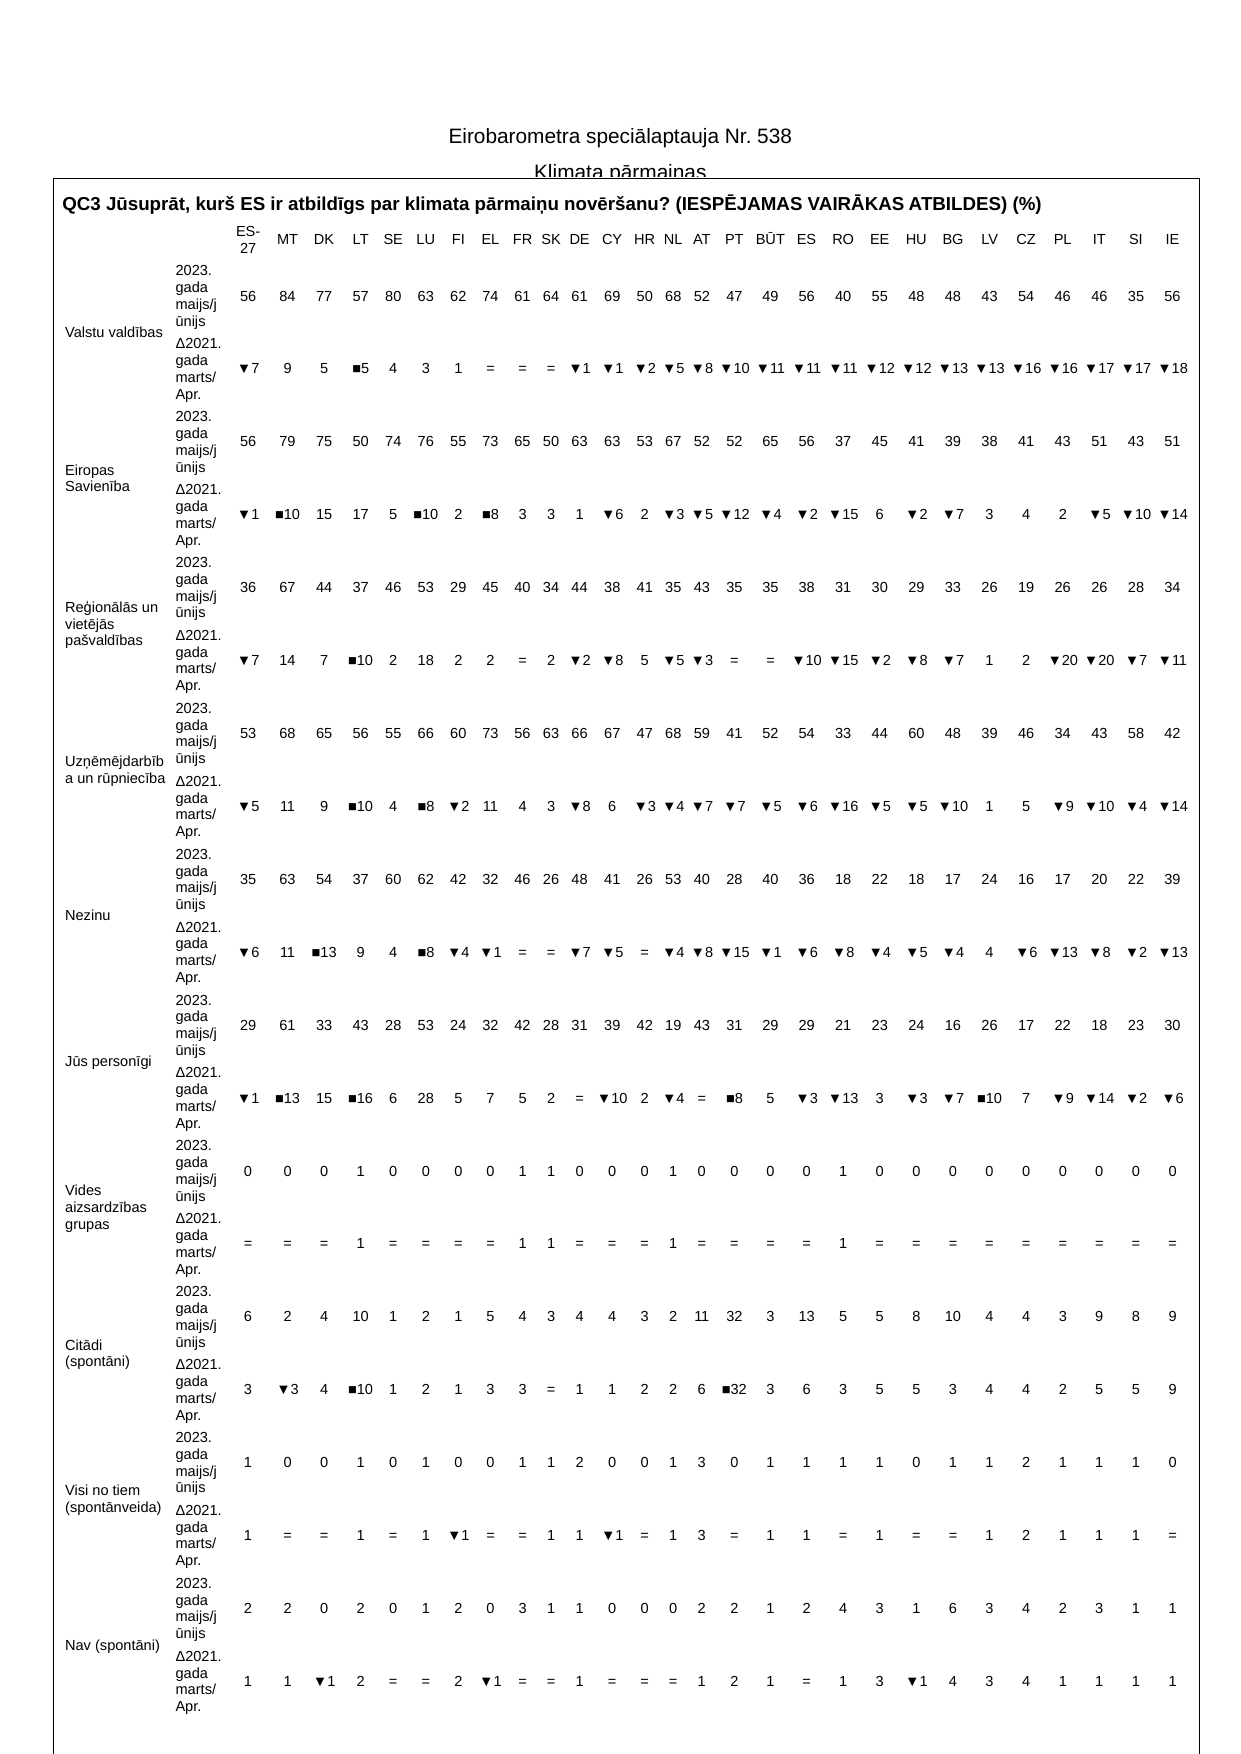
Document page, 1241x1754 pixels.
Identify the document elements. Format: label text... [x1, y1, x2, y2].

table_cell 10 [342, 1280, 379, 1353]
table_header AT [687, 220, 716, 259]
table_cell 0 [379, 1134, 407, 1207]
table_cell = [716, 1499, 752, 1572]
table_cell 75 [306, 405, 342, 478]
table_cell 39 [971, 697, 1008, 769]
table_cell Nav (spontāni) [62, 1572, 172, 1717]
table_cell ▼3 [630, 770, 659, 842]
table_cell 43 [1044, 405, 1081, 478]
table_cell 17 [342, 478, 379, 551]
table_header LT [342, 220, 379, 259]
table_cell ▼16 [1008, 332, 1044, 405]
table_cell = [594, 1645, 630, 1717]
table_cell 2 [444, 478, 472, 551]
table_cell 16 [1008, 843, 1044, 915]
table_cell Δ2021. gada marts/Apr. [173, 1499, 227, 1572]
table_cell 46 [1008, 697, 1044, 769]
table_cell ▼10 [594, 1061, 630, 1134]
table_cell 2 [379, 624, 407, 697]
table_cell ▼5 [898, 770, 934, 842]
table_cell 3 [971, 478, 1008, 551]
table_cell 19 [1008, 551, 1044, 624]
table_cell ▼5 [687, 478, 716, 551]
table_cell 1 [444, 1280, 472, 1353]
table_cell 0 [934, 1134, 971, 1207]
table_cell 54 [306, 843, 342, 915]
table_cell 32 [716, 1280, 752, 1353]
table_cell 1 [508, 1134, 537, 1207]
table_cell 52 [687, 405, 716, 478]
table_cell 17 [934, 843, 971, 915]
text QC3 Jūsuprāt, kurš ES ir atbildīgs par klimata pārmaiņu novēršanu? (IESPĒJAMAS VAIRĀKAS ATBILDES) (%) [62, 192, 1191, 214]
table_cell 4 [971, 915, 1008, 988]
table_cell ▼17 [1081, 332, 1117, 405]
table_cell 1 [659, 1207, 687, 1280]
table_cell 62 [407, 843, 444, 915]
table_cell 6 [227, 1280, 269, 1353]
table_cell 29 [753, 988, 788, 1061]
table_cell 46 [508, 843, 537, 915]
table_cell 0 [473, 1134, 508, 1207]
table_cell 3 [971, 1645, 1008, 1717]
table_cell 0 [659, 1572, 687, 1644]
table_cell 2 [630, 1353, 659, 1426]
table_cell ▼5 [659, 332, 687, 405]
table_cell 1 [379, 1353, 407, 1426]
table_header RO [825, 220, 861, 259]
table_cell = [473, 1499, 508, 1572]
table_cell 47 [716, 259, 752, 332]
table_cell 2 [788, 1572, 824, 1644]
table_cell 52 [716, 405, 752, 478]
table_cell 5 [825, 1280, 861, 1353]
table_cell 0 [269, 1134, 306, 1207]
table_cell 41 [594, 843, 630, 915]
table_cell 1 [971, 770, 1008, 842]
table_cell 0 [407, 1134, 444, 1207]
table_cell 26 [630, 843, 659, 915]
table_cell 0 [753, 1134, 788, 1207]
table_cell = [508, 915, 537, 988]
table_cell 68 [269, 697, 306, 769]
table_cell = [1044, 1207, 1081, 1280]
table_cell 6 [594, 770, 630, 842]
table_cell 1 [565, 1572, 594, 1644]
table_header IE [1154, 220, 1191, 259]
table_cell 11 [269, 915, 306, 988]
table_cell 1 [788, 1499, 824, 1572]
table_cell 53 [630, 405, 659, 478]
table_cell ▼8 [565, 770, 594, 842]
table_header HR [630, 220, 659, 259]
table_cell 3 [537, 1280, 565, 1353]
table_cell ▼7 [565, 915, 594, 988]
table_cell 43 [687, 551, 716, 624]
table_cell ▼12 [861, 332, 898, 405]
table_cell 84 [269, 259, 306, 332]
table_cell = [659, 1645, 687, 1717]
table_cell 1 [898, 1572, 934, 1644]
table_cell 1 [565, 1645, 594, 1717]
table_cell Uzņēmējdarbība un rūpniecība [62, 697, 172, 842]
table_cell 3 [537, 478, 565, 551]
table_cell ■32 [716, 1353, 752, 1426]
table_cell 66 [565, 697, 594, 769]
table_cell 5 [508, 1061, 537, 1134]
table_cell ▼11 [788, 332, 824, 405]
table_cell 3 [537, 770, 565, 842]
table_cell ▼1 [227, 1061, 269, 1134]
table_cell = [630, 915, 659, 988]
table_cell 28 [716, 843, 752, 915]
table_cell 5 [379, 478, 407, 551]
table_cell = [898, 1499, 934, 1572]
table_cell ▼1 [473, 1645, 508, 1717]
table_cell ■13 [269, 1061, 306, 1134]
table_cell 29 [788, 988, 824, 1061]
table_cell ▼8 [1081, 915, 1117, 988]
table_cell 23 [861, 988, 898, 1061]
table_cell = [934, 1499, 971, 1572]
table_cell 2023. gada maijs/jūnijs [173, 551, 227, 624]
table_cell 18 [898, 843, 934, 915]
table_cell 68 [659, 259, 687, 332]
table_cell 0 [444, 1426, 472, 1499]
table_cell ▼13 [1044, 915, 1081, 988]
table_cell 54 [788, 697, 824, 769]
table_cell 3 [508, 1572, 537, 1644]
table_header EE [861, 220, 898, 259]
table_cell 55 [861, 259, 898, 332]
table_cell ▼10 [934, 770, 971, 842]
table_cell 26 [1044, 551, 1081, 624]
table_cell 6 [687, 1353, 716, 1426]
table_cell 48 [565, 843, 594, 915]
table_cell 3 [630, 1280, 659, 1353]
table_cell 14 [269, 624, 306, 697]
table_cell 0 [269, 1426, 306, 1499]
table_cell 15 [306, 1061, 342, 1134]
table_cell 1 [971, 1499, 1008, 1572]
table_cell = [379, 1645, 407, 1717]
table_cell ▼18 [1154, 332, 1191, 405]
table_cell 63 [565, 405, 594, 478]
table_cell = [306, 1499, 342, 1572]
table_cell 22 [861, 843, 898, 915]
table_cell ▼3 [659, 478, 687, 551]
table_cell 1 [1154, 1572, 1191, 1644]
table_cell 65 [306, 697, 342, 769]
table_cell 2023. gada maijs/jūnijs [173, 1572, 227, 1644]
table_cell ▼14 [1154, 770, 1191, 842]
table_cell 58 [1118, 697, 1154, 769]
table_cell 3 [687, 1426, 716, 1499]
table_cell ▼11 [1154, 624, 1191, 697]
table_cell 0 [306, 1572, 342, 1644]
table_cell ▼6 [788, 915, 824, 988]
table_cell 6 [934, 1572, 971, 1644]
table_cell 2 [659, 1280, 687, 1353]
table_cell 45 [861, 405, 898, 478]
table_cell 5 [630, 624, 659, 697]
table_cell = [269, 1207, 306, 1280]
table_cell 1 [753, 1645, 788, 1717]
table_cell 56 [788, 405, 824, 478]
table_cell 69 [594, 259, 630, 332]
table_cell 2 [716, 1572, 752, 1644]
table_cell 0 [898, 1134, 934, 1207]
table_cell 2 [630, 478, 659, 551]
table_cell ▼5 [594, 915, 630, 988]
table_cell 31 [825, 551, 861, 624]
table_cell = [630, 1207, 659, 1280]
table_cell 1 [407, 1426, 444, 1499]
table_cell ▼3 [687, 624, 716, 697]
table_cell ▼16 [1044, 332, 1081, 405]
table_cell ▼7 [934, 624, 971, 697]
table_cell 4 [306, 1353, 342, 1426]
table_cell 0 [379, 1426, 407, 1499]
table_cell ▼16 [825, 770, 861, 842]
table_cell ▼17 [1118, 332, 1154, 405]
table_cell 38 [971, 405, 1008, 478]
table_cell = [537, 332, 565, 405]
table_cell 0 [379, 1572, 407, 1644]
table_cell = [716, 1207, 752, 1280]
table_cell 50 [342, 405, 379, 478]
table_cell 1 [1154, 1645, 1191, 1717]
table_cell 1 [407, 1572, 444, 1644]
table_cell 41 [716, 697, 752, 769]
table_cell ▼2 [1118, 915, 1154, 988]
table_cell ▼1 [565, 332, 594, 405]
table_cell 1 [1044, 1499, 1081, 1572]
table_cell 2023. gada maijs/jūnijs [173, 405, 227, 478]
table_cell 74 [473, 259, 508, 332]
table_cell 13 [788, 1280, 824, 1353]
table_cell 0 [716, 1134, 752, 1207]
table_cell 6 [379, 1061, 407, 1134]
table_cell 1 [1081, 1499, 1117, 1572]
table_header NL [659, 220, 687, 259]
table_cell 4 [565, 1280, 594, 1353]
table_cell 4 [508, 770, 537, 842]
table_cell 34 [1044, 697, 1081, 769]
table_cell ▼2 [444, 770, 472, 842]
table_cell 29 [898, 551, 934, 624]
table_header FI [444, 220, 472, 259]
table_cell Δ2021. gada marts/Apr. [173, 915, 227, 988]
table_cell 3 [508, 478, 537, 551]
table_header SK [537, 220, 565, 259]
table_cell 0 [1118, 1134, 1154, 1207]
table_cell ▼2 [1118, 1061, 1154, 1134]
table_cell ▼7 [687, 770, 716, 842]
table_cell 0 [306, 1134, 342, 1207]
table_cell 73 [473, 405, 508, 478]
table_cell 2023. gada maijs/jūnijs [173, 843, 227, 915]
table_cell 3 [934, 1353, 971, 1426]
table_cell 3 [687, 1499, 716, 1572]
table_cell Vides aizsardzības grupas [62, 1134, 172, 1280]
table_cell 1 [753, 1572, 788, 1644]
table_cell ▼2 [565, 624, 594, 697]
table_cell 2023. gada maijs/jūnijs [173, 1426, 227, 1499]
table_cell 0 [594, 1426, 630, 1499]
table_cell 1 [565, 1499, 594, 1572]
table_cell Δ2021. gada marts/Apr. [173, 1207, 227, 1280]
table_cell ▼8 [898, 624, 934, 697]
table_cell 4 [379, 770, 407, 842]
table_cell 0 [227, 1134, 269, 1207]
table_cell 2 [687, 1572, 716, 1644]
table_cell 57 [342, 259, 379, 332]
table_cell 1 [753, 1499, 788, 1572]
table_cell 2 [407, 1280, 444, 1353]
table_cell = [1008, 1207, 1044, 1280]
table_cell = [407, 1645, 444, 1717]
table_cell 2 [1008, 1426, 1044, 1499]
table_cell = [594, 1207, 630, 1280]
table_cell 0 [565, 1134, 594, 1207]
table_cell 39 [934, 405, 971, 478]
table_cell ▼2 [861, 624, 898, 697]
table_cell 9 [1081, 1280, 1117, 1353]
table_cell 29 [227, 988, 269, 1061]
table_cell 0 [788, 1134, 824, 1207]
table_cell 34 [1154, 551, 1191, 624]
table_cell ▼2 [630, 332, 659, 405]
table_cell 35 [227, 843, 269, 915]
table_cell ▼4 [934, 915, 971, 988]
table_cell 4 [379, 332, 407, 405]
table_cell 9 [306, 770, 342, 842]
table_cell 2 [537, 1061, 565, 1134]
table_cell ▼12 [716, 478, 752, 551]
table_cell ▼6 [788, 770, 824, 842]
table_header DK [306, 220, 342, 259]
table_cell ▼1 [753, 915, 788, 988]
table_cell ■10 [342, 1353, 379, 1426]
table_cell = [508, 332, 537, 405]
table_cell 0 [861, 1134, 898, 1207]
table_cell 41 [1008, 405, 1044, 478]
table_cell = [788, 1207, 824, 1280]
table_cell ■8 [473, 478, 508, 551]
table_cell = [687, 1061, 716, 1134]
table_cell 28 [407, 1061, 444, 1134]
table_cell ▼5 [227, 770, 269, 842]
table_cell Citādi (spontāni) [62, 1280, 172, 1426]
table_cell ▼4 [659, 770, 687, 842]
table_cell 7 [1008, 1061, 1044, 1134]
table_cell 4 [971, 1353, 1008, 1426]
table_cell 50 [537, 405, 565, 478]
table_cell ▼2 [898, 478, 934, 551]
table_cell = [1154, 1499, 1191, 1572]
table_cell 1 [861, 1499, 898, 1572]
table_cell = [753, 1207, 788, 1280]
table_cell 30 [1154, 988, 1191, 1061]
table_cell 36 [788, 843, 824, 915]
table_cell 11 [269, 770, 306, 842]
table_cell 7 [473, 1061, 508, 1134]
table_header ES-27 [227, 220, 269, 259]
table_cell ▼4 [659, 1061, 687, 1134]
table_cell 4 [1008, 1645, 1044, 1717]
table_cell 1 [687, 1645, 716, 1717]
table_cell 4 [594, 1280, 630, 1353]
table_cell 51 [1154, 405, 1191, 478]
table_cell Δ2021. gada marts/Apr. [173, 624, 227, 697]
table_cell 1 [227, 1645, 269, 1717]
table_cell 4 [1008, 478, 1044, 551]
table_cell 44 [565, 551, 594, 624]
table_cell = [753, 624, 788, 697]
table_cell 2023. gada maijs/jūnijs [173, 988, 227, 1061]
table_cell 0 [1154, 1134, 1191, 1207]
table_cell = [565, 1207, 594, 1280]
table_cell ▼1 [227, 478, 269, 551]
table_cell 48 [934, 259, 971, 332]
table_cell 3 [473, 1353, 508, 1426]
table_cell 2 [565, 1426, 594, 1499]
table_cell 2023. gada maijs/jūnijs [173, 1280, 227, 1353]
table_cell 28 [537, 988, 565, 1061]
table_cell = [788, 1645, 824, 1717]
table_cell 3 [753, 1353, 788, 1426]
table_header HU [898, 220, 934, 259]
table_cell ▼3 [269, 1353, 306, 1426]
table_cell 39 [1154, 843, 1191, 915]
table_cell 35 [1118, 259, 1154, 332]
table_cell ▼11 [825, 332, 861, 405]
table_cell 4 [1008, 1353, 1044, 1426]
table_cell = [407, 1207, 444, 1280]
table_cell 67 [594, 697, 630, 769]
table_cell 44 [861, 697, 898, 769]
table_cell 56 [342, 697, 379, 769]
table_cell 18 [1081, 988, 1117, 1061]
table_cell 18 [825, 843, 861, 915]
table_cell = [971, 1207, 1008, 1280]
table_cell Nezinu [62, 843, 172, 988]
table_cell ▼8 [687, 332, 716, 405]
table_cell 2023. gada maijs/jūnijs [173, 1134, 227, 1207]
table_cell 46 [1044, 259, 1081, 332]
table_header [173, 220, 227, 259]
table_cell ▼11 [753, 332, 788, 405]
table_cell 22 [1118, 843, 1154, 915]
table_cell ▼4 [753, 478, 788, 551]
table_cell 18 [407, 624, 444, 697]
table_cell 1 [537, 1134, 565, 1207]
table_cell 1 [565, 1353, 594, 1426]
table_cell ▼6 [1154, 1061, 1191, 1134]
table_cell ■10 [342, 624, 379, 697]
table_cell 31 [716, 988, 752, 1061]
table_cell = [269, 1499, 306, 1572]
table_cell 59 [687, 697, 716, 769]
table_cell 2 [630, 1061, 659, 1134]
table_cell 0 [1154, 1426, 1191, 1499]
table_cell 3 [753, 1280, 788, 1353]
table_cell 40 [753, 843, 788, 915]
table_cell 2023. gada maijs/jūnijs [173, 697, 227, 769]
table_cell 35 [753, 551, 788, 624]
table_cell 1 [934, 1426, 971, 1499]
table_cell ▼13 [825, 1061, 861, 1134]
table_cell 16 [934, 988, 971, 1061]
table_cell 4 [508, 1280, 537, 1353]
table_cell ▼1 [594, 1499, 630, 1572]
table_cell 9 [1154, 1280, 1191, 1353]
table_cell 79 [269, 405, 306, 478]
table_cell 3 [508, 1353, 537, 1426]
table_cell 5 [753, 1061, 788, 1134]
table_cell ▼13 [971, 332, 1008, 405]
table_cell ■16 [342, 1061, 379, 1134]
table_cell 3 [861, 1645, 898, 1717]
table_cell 30 [861, 551, 898, 624]
table_cell 47 [630, 697, 659, 769]
table_cell 1 [861, 1426, 898, 1499]
table_cell 42 [444, 843, 472, 915]
table_cell 2 [659, 1353, 687, 1426]
table_cell 3 [825, 1353, 861, 1426]
table_cell ▼13 [1154, 915, 1191, 988]
table_cell Visi no tiem (spontānveida) [62, 1426, 172, 1572]
table_cell = [537, 1645, 565, 1717]
table_cell 7 [306, 624, 342, 697]
table_cell 61 [508, 259, 537, 332]
table_cell 9 [342, 915, 379, 988]
table_cell 0 [687, 1134, 716, 1207]
table_cell ■10 [407, 478, 444, 551]
table_header CZ [1008, 220, 1044, 259]
table_cell 1 [1118, 1499, 1154, 1572]
table_cell 49 [753, 259, 788, 332]
table_cell ▼7 [934, 1061, 971, 1134]
table_cell 8 [898, 1280, 934, 1353]
table_cell 40 [508, 551, 537, 624]
table_header PL [1044, 220, 1081, 259]
table_cell ■8 [716, 1061, 752, 1134]
table_cell 2 [407, 1353, 444, 1426]
table_cell 65 [753, 405, 788, 478]
table_cell ■8 [407, 915, 444, 988]
table_cell ▼10 [1081, 770, 1117, 842]
table_cell 15 [306, 478, 342, 551]
table_cell ▼15 [825, 624, 861, 697]
table_cell 1 [537, 1572, 565, 1644]
table_cell 1 [1044, 1645, 1081, 1717]
table_cell 2 [444, 1572, 472, 1644]
table_cell 9 [269, 332, 306, 405]
table_cell = [227, 1207, 269, 1280]
table_cell 31 [565, 988, 594, 1061]
table_header FR [508, 220, 537, 259]
table_cell 4 [934, 1645, 971, 1717]
table_cell 63 [269, 843, 306, 915]
table_cell ▼6 [227, 915, 269, 988]
table_cell 1 [825, 1426, 861, 1499]
table_cell 61 [269, 988, 306, 1061]
table_cell 55 [379, 697, 407, 769]
table_cell ■5 [342, 332, 379, 405]
table_cell 0 [594, 1134, 630, 1207]
table_cell ■10 [342, 770, 379, 842]
table_cell 3 [861, 1572, 898, 1644]
table_cell 8 [1118, 1280, 1154, 1353]
table_cell = [898, 1207, 934, 1280]
table_cell 1 [1118, 1645, 1154, 1717]
table_cell 46 [1081, 259, 1117, 332]
table_cell ▼14 [1081, 1061, 1117, 1134]
table_cell 1 [1081, 1645, 1117, 1717]
table_cell 43 [342, 988, 379, 1061]
table_cell 50 [630, 259, 659, 332]
table_cell 3 [227, 1353, 269, 1426]
table_cell 48 [898, 259, 934, 332]
table_cell 1 [227, 1426, 269, 1499]
table_cell = [687, 1207, 716, 1280]
table_cell 65 [508, 405, 537, 478]
table_cell 67 [269, 551, 306, 624]
table_cell 1 [1118, 1426, 1154, 1499]
table_cell 26 [537, 843, 565, 915]
table_cell ▼6 [1008, 915, 1044, 988]
table_cell ▼13 [934, 332, 971, 405]
table_cell 2 [444, 1645, 472, 1717]
table_cell Jūs personīgi [62, 988, 172, 1134]
table_cell 2 [1008, 624, 1044, 697]
table_cell ▼8 [825, 915, 861, 988]
table_cell 0 [630, 1426, 659, 1499]
table_cell 2023. gada maijs/jūnijs [173, 259, 227, 332]
table_cell Δ2021. gada marts/Apr. [173, 1353, 227, 1426]
table_cell 60 [379, 843, 407, 915]
table_cell ▼9 [1044, 770, 1081, 842]
table_cell 1 [227, 1499, 269, 1572]
table_cell = [1081, 1207, 1117, 1280]
table_cell 9 [1154, 1353, 1191, 1426]
table_cell Δ2021. gada marts/Apr. [173, 1645, 227, 1717]
table_cell Δ2021. gada marts/Apr. [173, 770, 227, 842]
table_cell ▼1 [473, 915, 508, 988]
table_cell 1 [342, 1426, 379, 1499]
table_cell 4 [825, 1572, 861, 1644]
table_cell 2 [716, 1645, 752, 1717]
table_cell 0 [1044, 1134, 1081, 1207]
table_cell 0 [630, 1134, 659, 1207]
table_cell = [1154, 1207, 1191, 1280]
table_cell 1 [659, 1426, 687, 1499]
table_cell 51 [1081, 405, 1117, 478]
table_cell 22 [1044, 988, 1081, 1061]
table_cell = [1118, 1207, 1154, 1280]
table_cell 32 [473, 843, 508, 915]
table_cell 36 [227, 551, 269, 624]
table_cell 43 [1118, 405, 1154, 478]
table_cell Δ2021. gada marts/Apr. [173, 478, 227, 551]
table_cell 1 [444, 1353, 472, 1426]
table_cell 40 [825, 259, 861, 332]
table_header DE [565, 220, 594, 259]
table_cell 24 [971, 843, 1008, 915]
table_cell 76 [407, 405, 444, 478]
table_cell 1 [508, 1207, 537, 1280]
table_cell 2 [1044, 478, 1081, 551]
table_cell 5 [861, 1280, 898, 1353]
table_cell ▼5 [753, 770, 788, 842]
table_cell = [825, 1499, 861, 1572]
table_cell 41 [630, 551, 659, 624]
table_cell 1 [537, 1499, 565, 1572]
table_cell ▼7 [1118, 624, 1154, 697]
table_cell 0 [1081, 1134, 1117, 1207]
table_cell 4 [971, 1280, 1008, 1353]
table_cell 62 [444, 259, 472, 332]
table_cell = [630, 1645, 659, 1717]
table_cell 5 [861, 1353, 898, 1426]
table_cell = [473, 1207, 508, 1280]
table_cell 2 [537, 624, 565, 697]
table_cell ▼1 [594, 332, 630, 405]
table_cell 1 [537, 1426, 565, 1499]
table_cell 1 [342, 1134, 379, 1207]
table_cell 52 [753, 697, 788, 769]
table_cell 6 [861, 478, 898, 551]
table_header SI [1118, 220, 1154, 259]
table_cell 26 [1081, 551, 1117, 624]
table_cell ■8 [407, 770, 444, 842]
table_cell 17 [1044, 843, 1081, 915]
table_cell 2 [1008, 1499, 1044, 1572]
table_cell 5 [444, 1061, 472, 1134]
table_cell 74 [379, 405, 407, 478]
table_cell ▼3 [898, 1061, 934, 1134]
table_cell ▼1 [898, 1645, 934, 1717]
table_cell 46 [379, 551, 407, 624]
table_cell ▼1 [306, 1645, 342, 1717]
table_cell 2 [269, 1572, 306, 1644]
table_cell 21 [825, 988, 861, 1061]
table_cell ▼4 [861, 915, 898, 988]
table_cell 26 [971, 988, 1008, 1061]
table_cell 67 [659, 405, 687, 478]
table_cell 5 [1081, 1353, 1117, 1426]
table_cell ▼8 [594, 624, 630, 697]
table_cell 28 [379, 988, 407, 1061]
table_cell ▼7 [227, 332, 269, 405]
table_cell 1 [508, 1426, 537, 1499]
table_cell ▼5 [861, 770, 898, 842]
table_cell 3 [1081, 1572, 1117, 1644]
table_cell 64 [537, 259, 565, 332]
table_cell 2 [342, 1645, 379, 1717]
table_cell 56 [227, 405, 269, 478]
table_cell Δ2021. gada marts/Apr. [173, 1061, 227, 1134]
table_cell 43 [971, 259, 1008, 332]
table_cell 33 [825, 697, 861, 769]
table_cell 45 [473, 551, 508, 624]
table_cell = [508, 1645, 537, 1717]
table_cell 1 [379, 1280, 407, 1353]
table_cell 1 [825, 1134, 861, 1207]
table_cell 0 [1008, 1134, 1044, 1207]
table_cell 42 [508, 988, 537, 1061]
table_cell 56 [1154, 259, 1191, 332]
table_cell = [306, 1207, 342, 1280]
table_cell ▼2 [788, 478, 824, 551]
table_cell 2 [342, 1572, 379, 1644]
table_cell 2 [1044, 1572, 1081, 1644]
table_cell 0 [306, 1426, 342, 1499]
table_cell 80 [379, 259, 407, 332]
table_cell 32 [473, 988, 508, 1061]
table_cell 11 [687, 1280, 716, 1353]
table_cell 0 [898, 1426, 934, 1499]
table_cell 20 [1081, 843, 1117, 915]
table_cell ▼10 [716, 332, 752, 405]
table_cell 0 [473, 1426, 508, 1499]
table_header MT [269, 220, 306, 259]
table_cell 60 [444, 697, 472, 769]
table_header ES [788, 220, 824, 259]
table_cell 44 [306, 551, 342, 624]
table_cell 29 [444, 551, 472, 624]
table_cell = [716, 624, 752, 697]
table_cell ▼10 [788, 624, 824, 697]
table_cell 34 [537, 551, 565, 624]
table_cell 0 [716, 1426, 752, 1499]
table_cell 1 [788, 1426, 824, 1499]
table_cell = [379, 1207, 407, 1280]
table_cell 1 [753, 1426, 788, 1499]
table_cell 3 [407, 332, 444, 405]
table_cell 2 [1044, 1353, 1081, 1426]
table_cell ▼4 [659, 915, 687, 988]
table_cell Reģionālās un vietējās pašvaldības [62, 551, 172, 697]
table_cell 43 [687, 988, 716, 1061]
table_cell = [934, 1207, 971, 1280]
table_cell ■10 [971, 1061, 1008, 1134]
table_cell 4 [306, 1280, 342, 1353]
table_header CY [594, 220, 630, 259]
table_cell ▼4 [1118, 770, 1154, 842]
table_cell 61 [565, 259, 594, 332]
table_cell ▼5 [1081, 478, 1117, 551]
table_cell 54 [1008, 259, 1044, 332]
table_cell 1 [659, 1134, 687, 1207]
table_cell 2 [227, 1572, 269, 1644]
table_cell 52 [687, 259, 716, 332]
table_cell 1 [537, 1207, 565, 1280]
table_header SE [379, 220, 407, 259]
table_cell 28 [1118, 551, 1154, 624]
table_cell ▼4 [444, 915, 472, 988]
table_cell 11 [473, 770, 508, 842]
table_cell 1 [594, 1353, 630, 1426]
table_cell 1 [565, 478, 594, 551]
table_cell 37 [825, 405, 861, 478]
table_header LV [971, 220, 1008, 259]
table_cell ▼6 [594, 478, 630, 551]
table_cell 26 [971, 551, 1008, 624]
table_cell 39 [594, 988, 630, 1061]
table_cell 1 [342, 1207, 379, 1280]
table_cell ▼7 [934, 478, 971, 551]
table_cell 1 [659, 1499, 687, 1572]
table_cell 2 [473, 624, 508, 697]
table_cell 19 [659, 988, 687, 1061]
table_cell 1 [971, 624, 1008, 697]
table_cell 53 [227, 697, 269, 769]
table_cell 2 [269, 1280, 306, 1353]
table_cell = [861, 1207, 898, 1280]
table_cell 24 [444, 988, 472, 1061]
table_cell 56 [508, 697, 537, 769]
table_cell ▼7 [227, 624, 269, 697]
table_cell 48 [934, 697, 971, 769]
table_cell 1 [1044, 1426, 1081, 1499]
table_cell 4 [379, 915, 407, 988]
table_cell 60 [898, 697, 934, 769]
table_cell 40 [687, 843, 716, 915]
table_cell 1 [269, 1645, 306, 1717]
table_cell 1 [1081, 1426, 1117, 1499]
table_cell 1 [342, 1499, 379, 1572]
table_cell = [537, 915, 565, 988]
table_cell 37 [342, 843, 379, 915]
table_cell 1 [1118, 1572, 1154, 1644]
table_cell 0 [594, 1572, 630, 1644]
table_cell = [379, 1499, 407, 1572]
table_cell 37 [342, 551, 379, 624]
table_cell 42 [1154, 697, 1191, 769]
table_cell ▼20 [1081, 624, 1117, 697]
table_cell 63 [537, 697, 565, 769]
table_cell ▼3 [788, 1061, 824, 1134]
table_cell Eiropas Savienība [62, 405, 172, 551]
table_cell 56 [788, 259, 824, 332]
table_cell ▼9 [1044, 1061, 1081, 1134]
table_cell 5 [306, 332, 342, 405]
table_header LU [407, 220, 444, 259]
table_cell 53 [407, 988, 444, 1061]
table_cell ▼12 [898, 332, 934, 405]
table_cell = [565, 1061, 594, 1134]
table_cell 0 [630, 1572, 659, 1644]
table_cell = [508, 624, 537, 697]
table_cell 38 [594, 551, 630, 624]
table_cell = [630, 1499, 659, 1572]
table_cell 5 [1008, 770, 1044, 842]
table_header IT [1081, 220, 1117, 259]
table_cell Valstu valdības [62, 259, 172, 405]
table_cell 68 [659, 697, 687, 769]
table_cell ▼15 [716, 915, 752, 988]
table_cell 23 [1118, 988, 1154, 1061]
table_cell 1 [407, 1499, 444, 1572]
table_cell 53 [407, 551, 444, 624]
table_cell 5 [898, 1353, 934, 1426]
table_cell 66 [407, 697, 444, 769]
table_cell 0 [971, 1134, 1008, 1207]
table_cell 3 [971, 1572, 1008, 1644]
table_header PT [716, 220, 752, 259]
table_cell 38 [788, 551, 824, 624]
table_cell ▼15 [825, 478, 861, 551]
table_cell ▼5 [659, 624, 687, 697]
table_cell 3 [861, 1061, 898, 1134]
table_cell ▼20 [1044, 624, 1081, 697]
table_cell 63 [594, 405, 630, 478]
table_header BG [934, 220, 971, 259]
table_cell 53 [659, 843, 687, 915]
table_cell 4 [1008, 1572, 1044, 1644]
table_cell 24 [898, 988, 934, 1061]
table_cell ■13 [306, 915, 342, 988]
table_cell Δ2021. gada marts/Apr. [173, 332, 227, 405]
table_cell 77 [306, 259, 342, 332]
table_cell ▼10 [1118, 478, 1154, 551]
table_cell = [508, 1499, 537, 1572]
table_cell 63 [407, 259, 444, 332]
table_cell 42 [630, 988, 659, 1061]
table_cell 1 [971, 1426, 1008, 1499]
table_cell 35 [659, 551, 687, 624]
table_cell 6 [788, 1353, 824, 1426]
table_cell ▼5 [898, 915, 934, 988]
table_cell 43 [1081, 697, 1117, 769]
table_cell 41 [898, 405, 934, 478]
table_cell ▼8 [687, 915, 716, 988]
table_header EL [473, 220, 508, 259]
table_cell 55 [444, 405, 472, 478]
table_header [62, 220, 172, 259]
table_cell 0 [473, 1572, 508, 1644]
table_cell 3 [1044, 1280, 1081, 1353]
table_cell 2 [444, 624, 472, 697]
table_cell 5 [473, 1280, 508, 1353]
table_cell 73 [473, 697, 508, 769]
table_cell 1 [825, 1645, 861, 1717]
table_cell 56 [227, 259, 269, 332]
table_cell 10 [934, 1280, 971, 1353]
table_cell 5 [1118, 1353, 1154, 1426]
table_cell ▼1 [444, 1499, 472, 1572]
table_cell ▼14 [1154, 478, 1191, 551]
table_cell 33 [306, 988, 342, 1061]
table_cell = [444, 1207, 472, 1280]
table_cell ▼7 [716, 770, 752, 842]
table_cell 1 [825, 1207, 861, 1280]
table_cell 4 [1008, 1280, 1044, 1353]
table_cell ■10 [269, 478, 306, 551]
table_cell 33 [934, 551, 971, 624]
table_cell = [473, 332, 508, 405]
table_cell 17 [1008, 988, 1044, 1061]
table_cell 0 [444, 1134, 472, 1207]
table_cell 1 [444, 332, 472, 405]
table_header BŪT [753, 220, 788, 259]
table_cell = [537, 1353, 565, 1426]
table_cell 35 [716, 551, 752, 624]
